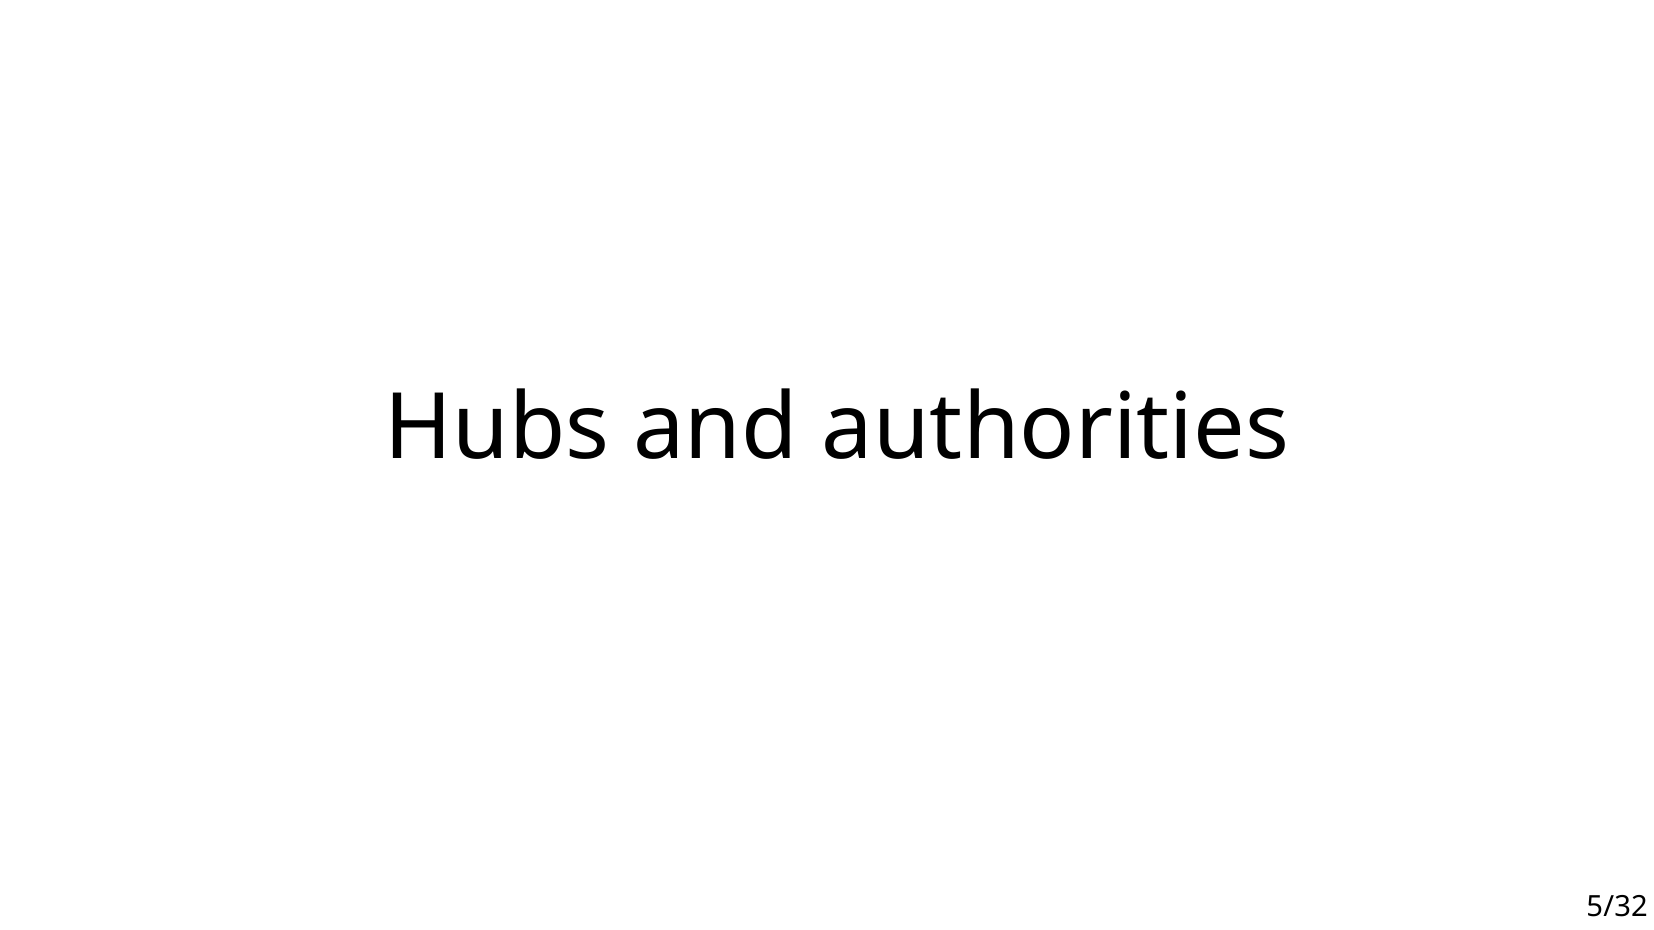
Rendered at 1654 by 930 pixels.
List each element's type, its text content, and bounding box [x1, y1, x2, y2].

title Hubs and authorities [93, 344, 1582, 501]
